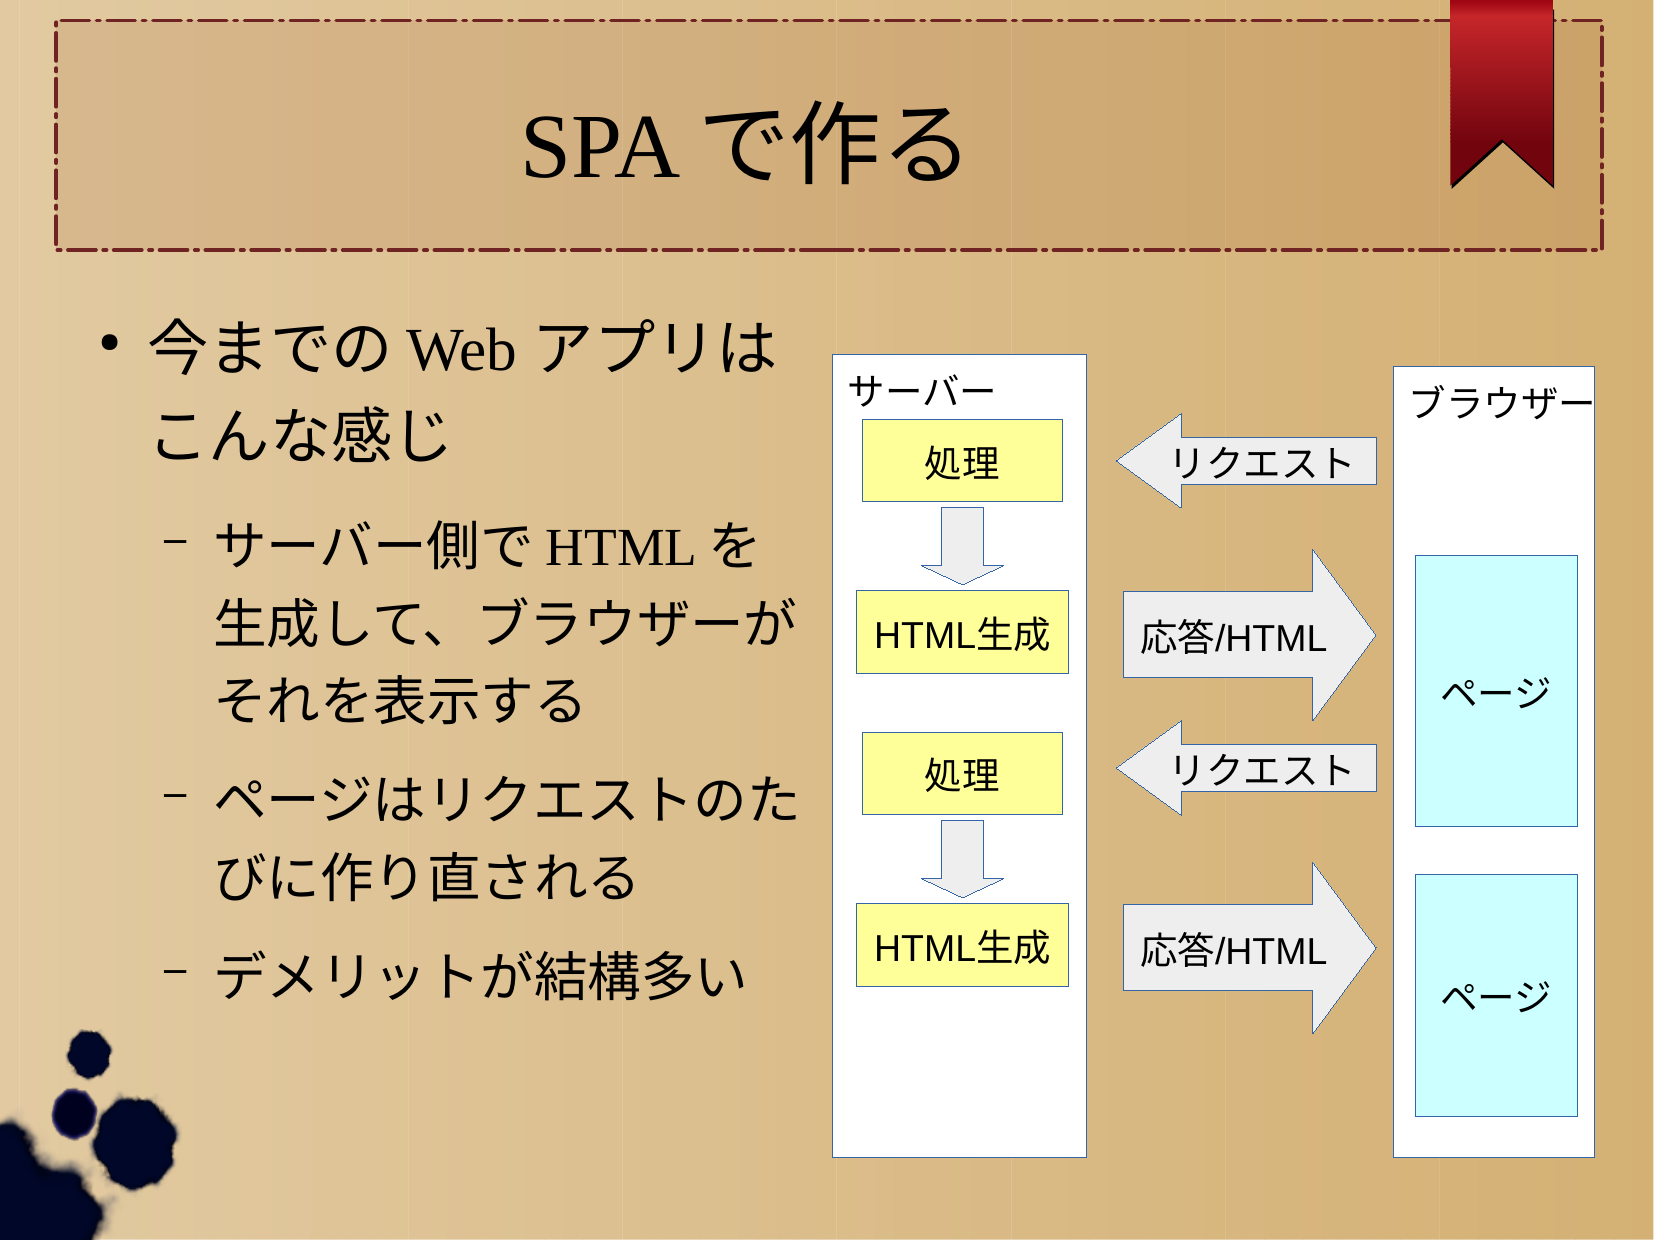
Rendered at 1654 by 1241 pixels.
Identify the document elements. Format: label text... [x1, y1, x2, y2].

text_box HTML生成 [856, 903, 1069, 987]
text_box HTML生成 [856, 590, 1069, 674]
text_box リクエスト [1116, 413, 1377, 508]
text_box ページ [1415, 555, 1578, 827]
text_box [921, 820, 1004, 898]
text_box サーバー [832, 354, 1087, 1158]
text_box ページ [1415, 874, 1578, 1117]
text_box 応答/HTML [1123, 549, 1376, 721]
text_box 応答/HTML [1123, 862, 1377, 1034]
title SPA で作る [82, 47, 1412, 229]
text_box [921, 507, 1004, 585]
text_box リクエスト [1116, 720, 1377, 816]
text_box ブラウザー [1393, 366, 1595, 1158]
list 今までの Web アプリはこんな感じ サーバー側で HTML を生成して、ブラウザーがそれを表示する ページはリクエストのたびに作り直される デメリットが結構多い [82, 299, 809, 1019]
text_box 処理 [862, 732, 1063, 815]
text_box 処理 [862, 419, 1063, 502]
